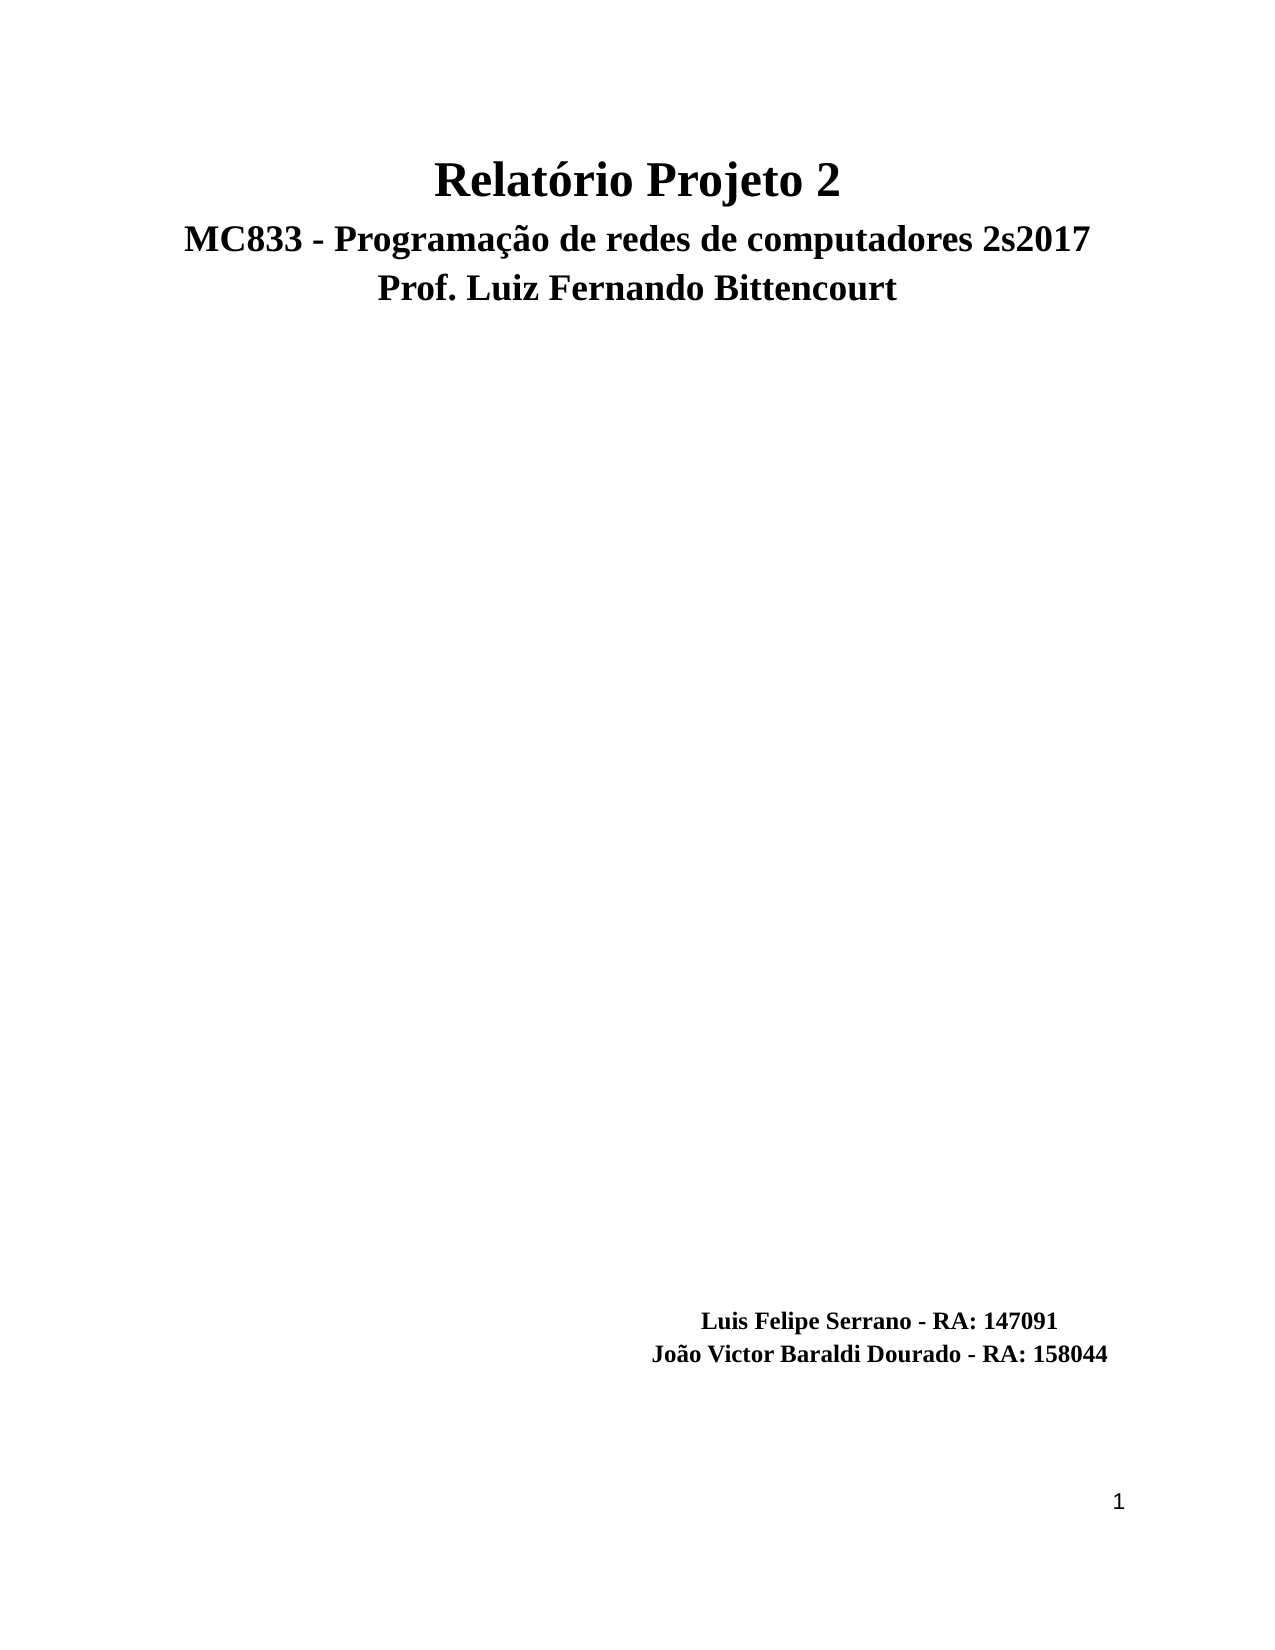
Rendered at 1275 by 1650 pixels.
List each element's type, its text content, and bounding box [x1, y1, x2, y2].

text Luis Felipe Serrano - RA: 147091 [634, 1306, 1125, 1334]
text Prof. Luiz Fernando Bittencourt [150, 266, 1125, 309]
text João Victor Baraldi Dourado - RA: 158044 [634, 1339, 1125, 1368]
text Relatório Projeto 2 [150, 150, 1125, 207]
text MC833 - Programação de redes de computadores 2s2017 [150, 216, 1125, 259]
